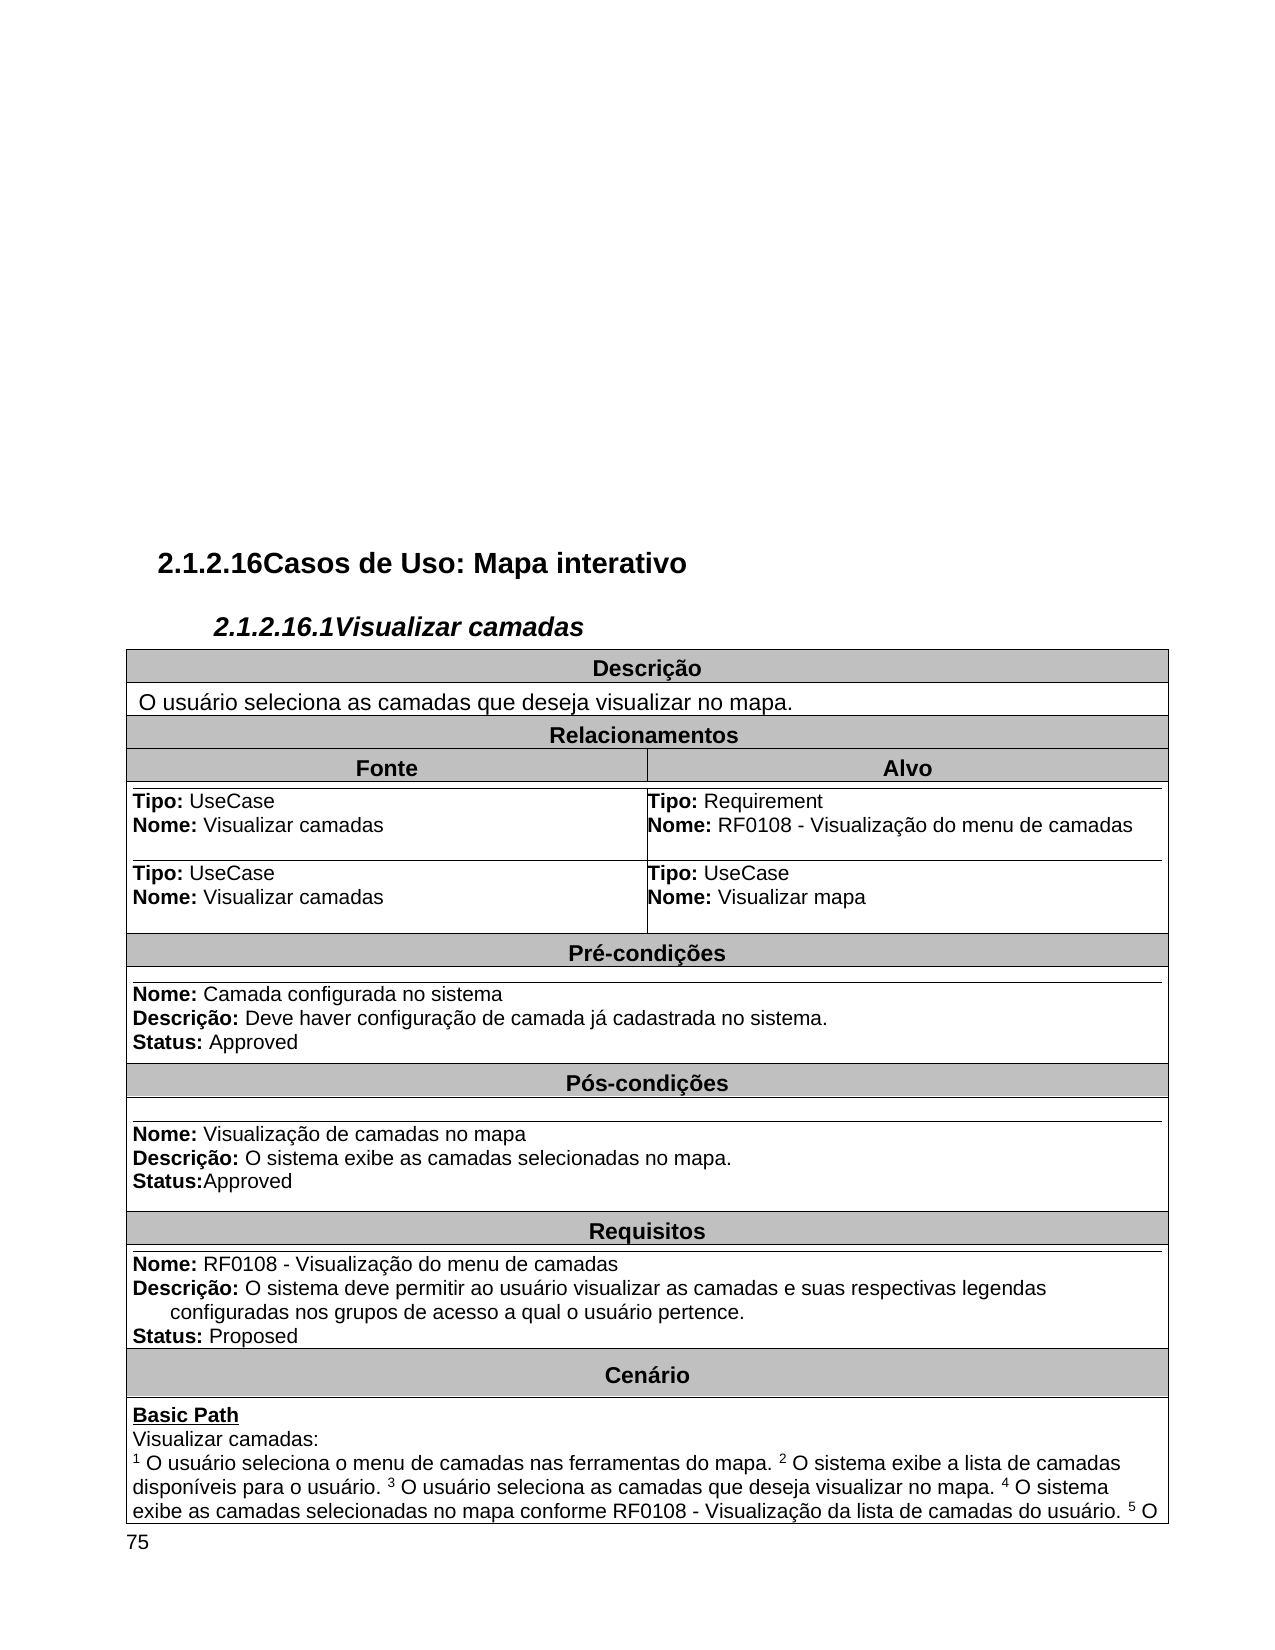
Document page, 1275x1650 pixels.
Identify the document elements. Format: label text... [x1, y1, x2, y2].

table_cell Tipo: UseCase Nome: Visualizar camadas [133, 861, 647, 933]
table_cell Fonte [127, 749, 647, 781]
table_cell Pré-condições [127, 934, 1168, 966]
table_cell [127, 967, 1168, 1063]
table_cell Cenário [127, 1349, 1168, 1396]
table_cell Relacionamentos [127, 716, 1168, 748]
list Visualizar camadas [214, 611, 1155, 642]
table_header Tipo: UseCase Nome: Visualizar camadas [133, 789, 647, 860]
table_cell Tipo: UseCase Nome: Visualizar mapa [648, 861, 1162, 933]
table_cell [127, 1098, 1168, 1211]
table_header Nome: Visualização de camadas no mapa Descrição: O sistema exibe as camadas selecionadas no mapa. Status:Approved [133, 1122, 1162, 1193]
table_header Nome: RF0108 - Visualização do menu de camadas Descrição: O sistema deve permitir ao usuário visualizar as camadas e suas respectivas legendas configuradas nos grupos de acesso a qual o usuário pertence. Status: Proposed [133, 1252, 1162, 1347]
table_cell [127, 1245, 1168, 1347]
list Casos de Uso: Mapa interativo [157, 546, 1155, 580]
table_cell Pós-condições [127, 1064, 1168, 1096]
table_cell Alvo [648, 749, 1168, 781]
table_header Nome: Camada configurada no sistema Descrição: Deve haver configuração de camada já cadastrada no sistema. Status: Approved [133, 983, 1162, 1054]
table_cell O usuário seleciona as camadas que deseja visualizar no mapa. [127, 683, 1168, 715]
table_cell Basic Path Visualizar camadas: 1 O usuário seleciona o menu de camadas nas ferramentas do mapa. 2 O sistema exibe a lista de camadas disponíveis para o usuário. 3 O usuário seleciona as camadas que deseja visualizar no mapa. 4 O sistema exibe as camadas selecionadas no mapa conforme RF0108 - Visualização da lista de camadas do usuário. 5 O [127, 1398, 1168, 1523]
table_cell Requisitos [127, 1212, 1168, 1244]
table_cell [127, 782, 1168, 933]
table_header Descrição [127, 650, 1168, 682]
table_header Tipo: Requirement Nome: RF0108 - Visualização do menu de camadas [648, 789, 1162, 860]
